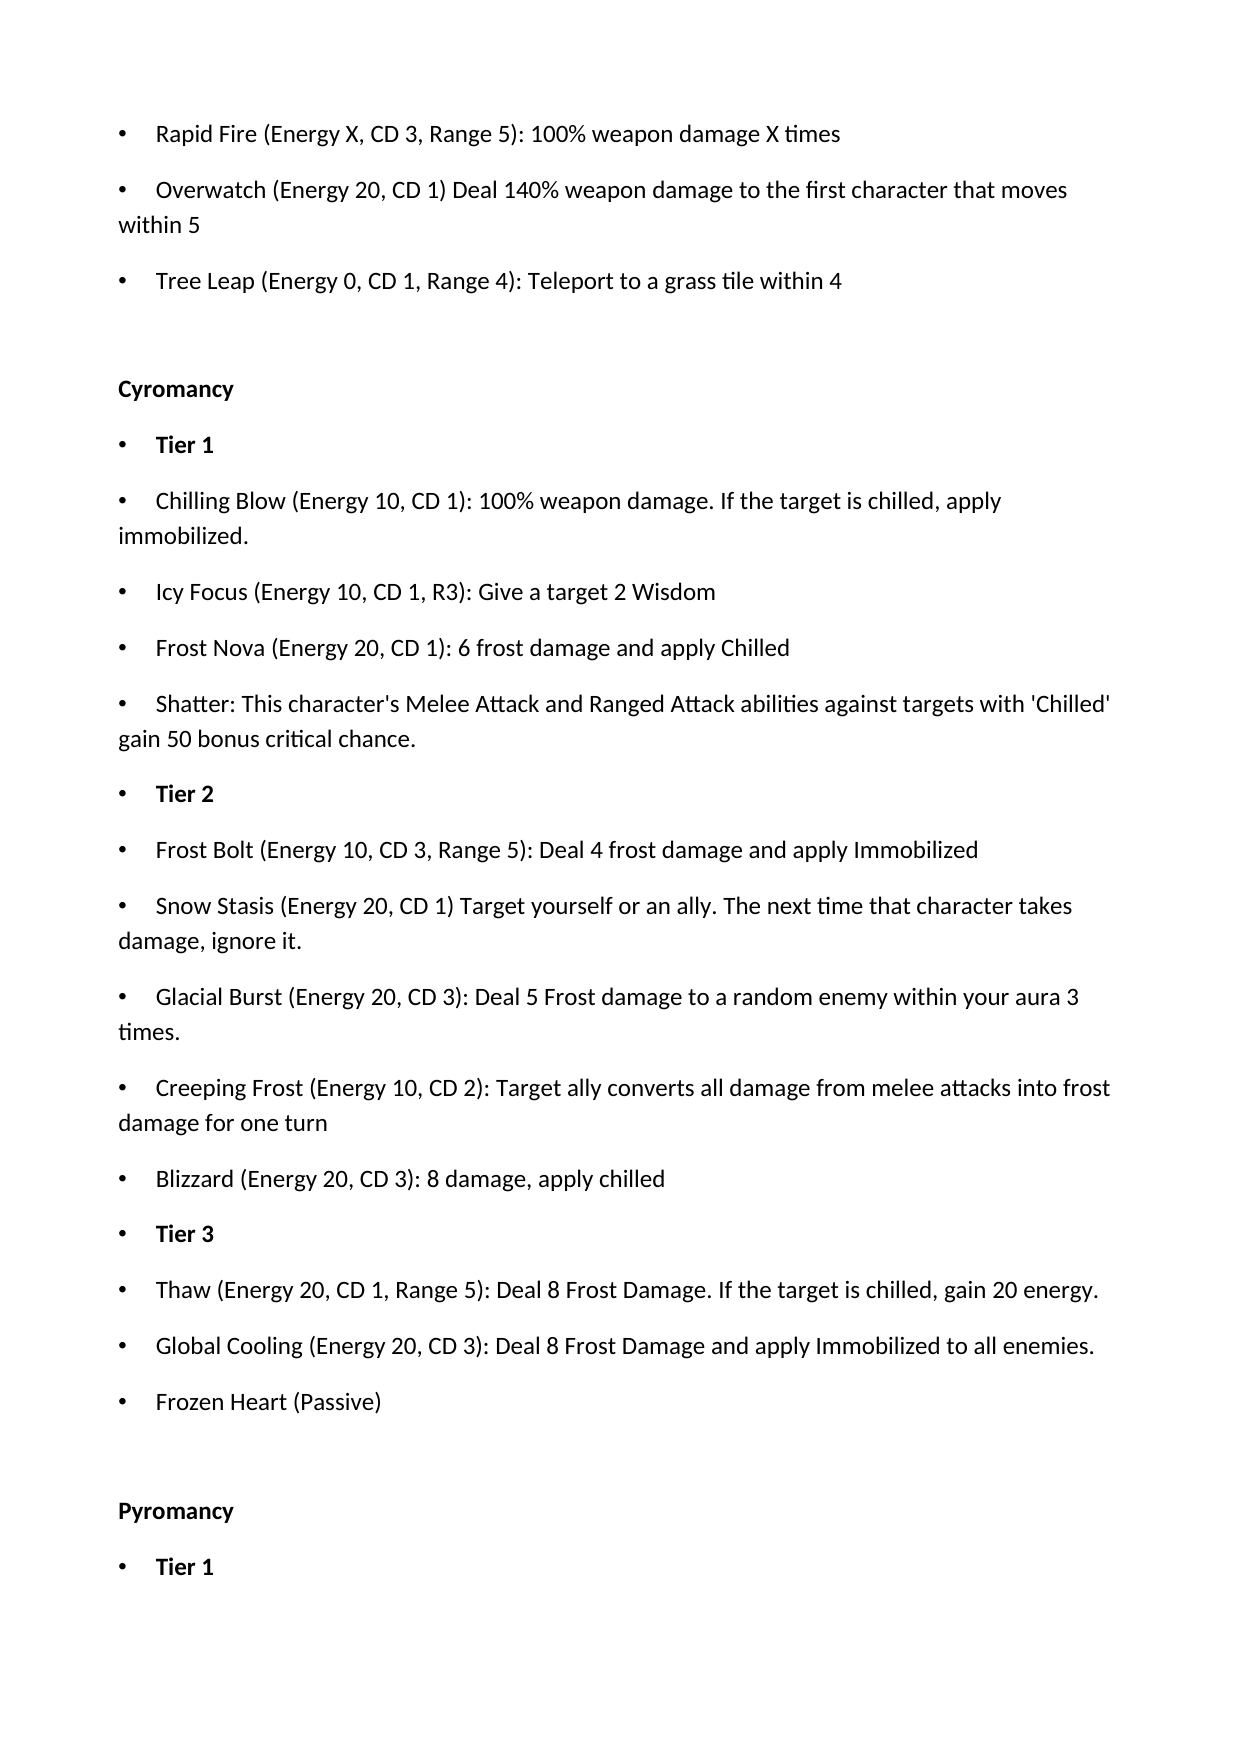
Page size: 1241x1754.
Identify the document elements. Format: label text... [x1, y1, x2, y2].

list Shatter: This character's Melee Attack and Ranged Attack abilities against targets with 'Chilled' gain 50 bonus critical chance. [81, 688, 1122, 753]
list Creeping Frost (Energy 10, CD 2): Target ally converts all damage from melee attacks into frost damage for one turn [81, 1072, 1122, 1137]
list Tier 3 [81, 1219, 1122, 1249]
text Cyromancy [118, 374, 1122, 404]
list Rapid Fire (Energy X, CD 3, Range 5): 100% weapon damage X times [81, 118, 1122, 149]
list Blizzard (Energy 20, CD 3): 8 damage, apply chilled [81, 1163, 1122, 1193]
list Glacial Burst (Energy 20, CD 3): Deal 5 Frost damage to a random enemy within your aura 3 times. [81, 981, 1122, 1047]
list Chilling Blow (Energy 10, CD 1): 100% weapon damage. If the target is chilled, apply immobilized. [81, 485, 1122, 551]
list Snow Stasis (Energy 20, CD 1) Target yourself or an ally. The next time that character takes damage, ignore it. [81, 890, 1122, 956]
list Icy Focus (Energy 10, CD 1, R3): Give a target 2 Wisdom [81, 576, 1122, 607]
list Thaw (Energy 20, CD 1, Range 5): Deal 8 Frost Damage. If the target is chilled, gain 20 energy. [81, 1274, 1122, 1305]
list Overwatch (Energy 20, CD 1) Deal 140% weapon damage to the first character that moves within 5 [81, 174, 1122, 239]
list Tier 1 [81, 429, 1122, 460]
list Tier 1 [81, 1551, 1122, 1581]
text Pyromancy [118, 1495, 1122, 1526]
list Frost Bolt (Energy 10, CD 3, Range 5): Deal 4 frost damage and apply Immobilized [81, 834, 1122, 865]
list Tier 2 [81, 779, 1122, 809]
list Frozen Heart (Passive) [81, 1386, 1122, 1417]
list Global Cooling (Energy 20, CD 3): Deal 8 Frost Damage and apply Immobilized to all enemies. [81, 1330, 1122, 1361]
list Tree Leap (Energy 0, CD 1, Range 4): Teleport to a grass tile within 4 [81, 265, 1122, 295]
list Frost Nova (Energy 20, CD 1): 6 frost damage and apply Chilled [81, 632, 1122, 662]
